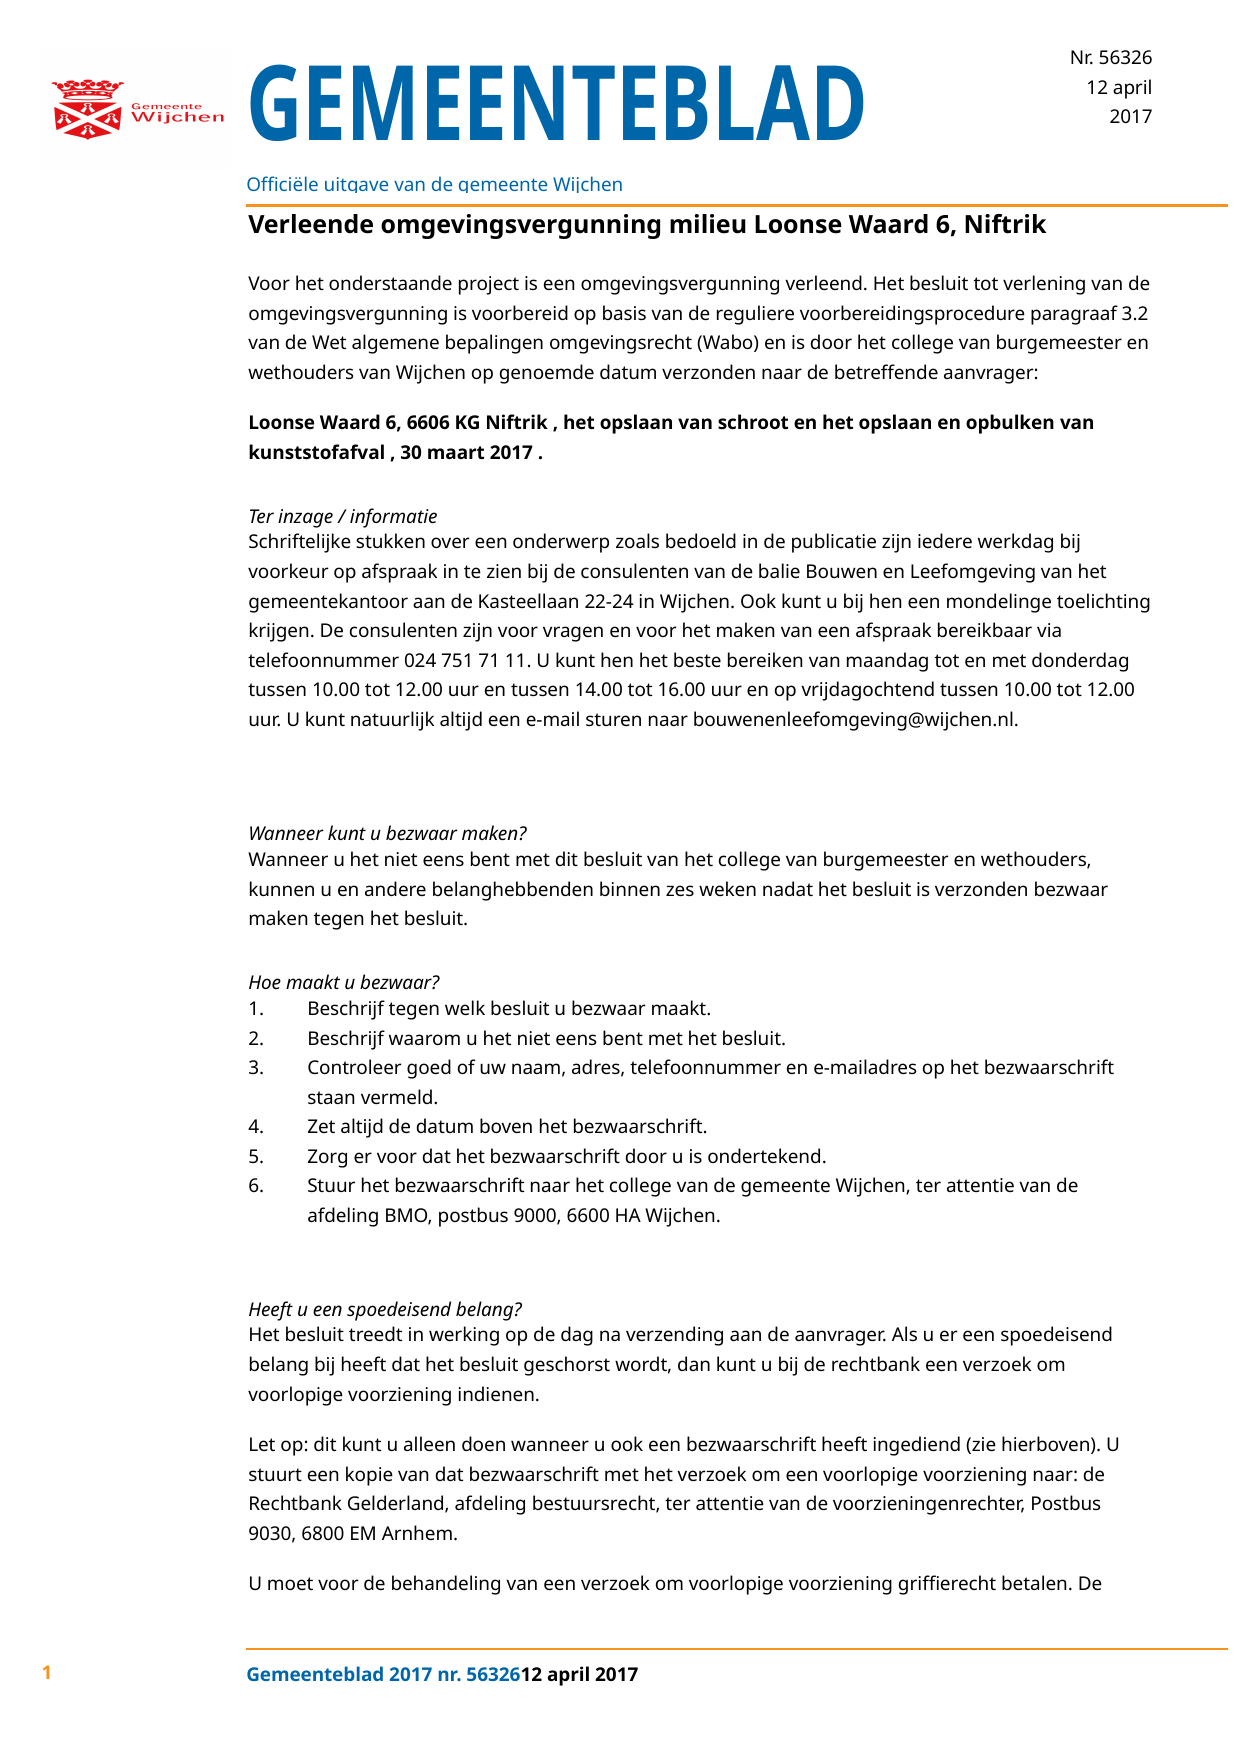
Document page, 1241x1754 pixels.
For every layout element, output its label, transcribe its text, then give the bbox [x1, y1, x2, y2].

list Zet altijd de datum boven het bezwaarschrift. [248, 1113, 1152, 1139]
list Zorg er voor dat het bezwaarschrift door u is ondertekend. [248, 1143, 1152, 1169]
picture [41, 47, 231, 172]
text Ter inzage / informatie [248, 503, 1152, 529]
text U moet voor de behandeling van een verzoek om voorlopige voorziening griffierecht betalen. De [248, 1570, 1152, 1596]
text Hoe maakt u bezwaar? [248, 969, 1152, 995]
text Heeft u een spoedeisend belang? [248, 1296, 1152, 1322]
text Loonse Waard 6, 6606 KG Niftrik , het opslaan van schroot en het opslaan en opbulken van kunststofafval , 30 maart 2017 . [248, 409, 1152, 465]
text Verleende omgevingsvergunning milieu Loonse Waard 6, Niftrik [248, 207, 1152, 241]
list Beschrijf tegen welk besluit u bezwaar maakt. [248, 995, 1152, 1021]
text Schriftelijke stukken over een onderwerp zoals bedoeld in de publicatie zijn iedere werkdag bij voorkeur op afspraak in te zien bij de consulenten van de balie Bouwen en Leefomgeving van het gemeentekantoor aan de Kasteellaan 22-24 in Wijchen. Ook kunt u bij hen een mondelinge toelichting krijgen. De consulenten zijn voor vragen en voor het maken van een afspraak bereikbaar via telefoonnummer 024 751 71 11. U kunt hen het beste bereiken van maandag tot en met donderdag tussen 10.00 tot 12.00 uur en tussen 14.00 tot 16.00 uur en op vrijdagochtend tussen 10.00 tot 12.00 uur. U kunt natuurlijk altijd een e-mail sturen naar bouwenenleefomgeving@wijchen.nl. [248, 529, 1152, 732]
text Let op: dit kunt u alleen doen wanneer u ook een bezwaarschrift heeft ingediend (zie hierboven). U stuurt een kopie van dat bezwaarschrift met het verzoek om een voorlopige voorziening naar: de Rechtbank Gelderland, afdeling bestuursrecht, ter attentie van de voorzieningenrechter, Postbus 9030, 6800 EM Arnhem. [248, 1431, 1152, 1546]
list Controleer goed of uw naam, adres, telefoonnummer en e-mailadres op het bezwaarschrift staan vermeld. [248, 1054, 1152, 1110]
list Stuur het bezwaarschrift naar het college van de gemeente Wijchen, ter attentie van de afdeling BMO, postbus 9000, 6600 HA Wijchen. [248, 1173, 1152, 1228]
list Beschrijf waarom u het niet eens bent met het besluit. [248, 1025, 1152, 1051]
text Wanneer u het niet eens bent met dit besluit van het college van burgemeester en wethouders, kunnen u en andere belanghebbenden binnen zes weken nadat het besluit is verzonden bezwaar maken tegen het besluit. [248, 846, 1152, 931]
text Wanneer kunt u bezwaar maken? [248, 821, 1152, 846]
text Voor het onderstaande project is een omgevingsvergunning verleend. Het besluit tot verlening van de omgevingsvergunning is voorbereid op basis van de reguliere voorbereidingsprocedure paragraaf 3.2 van de Wet algemene bepalingen omgevingsrecht (Wabo) en is door het college van burgemeester en wethouders van Wijchen op genoemde datum verzonden naar de betreffende aanvrager: [248, 270, 1152, 385]
text Het besluit treedt in werking op de dag na verzending aan de aanvrager. Als u er een spoedeisend belang bij heeft dat het besluit geschorst wordt, dan kunt u bij de rechtbank een verzoek om voorlopige voorziening indienen. [248, 1322, 1152, 1406]
